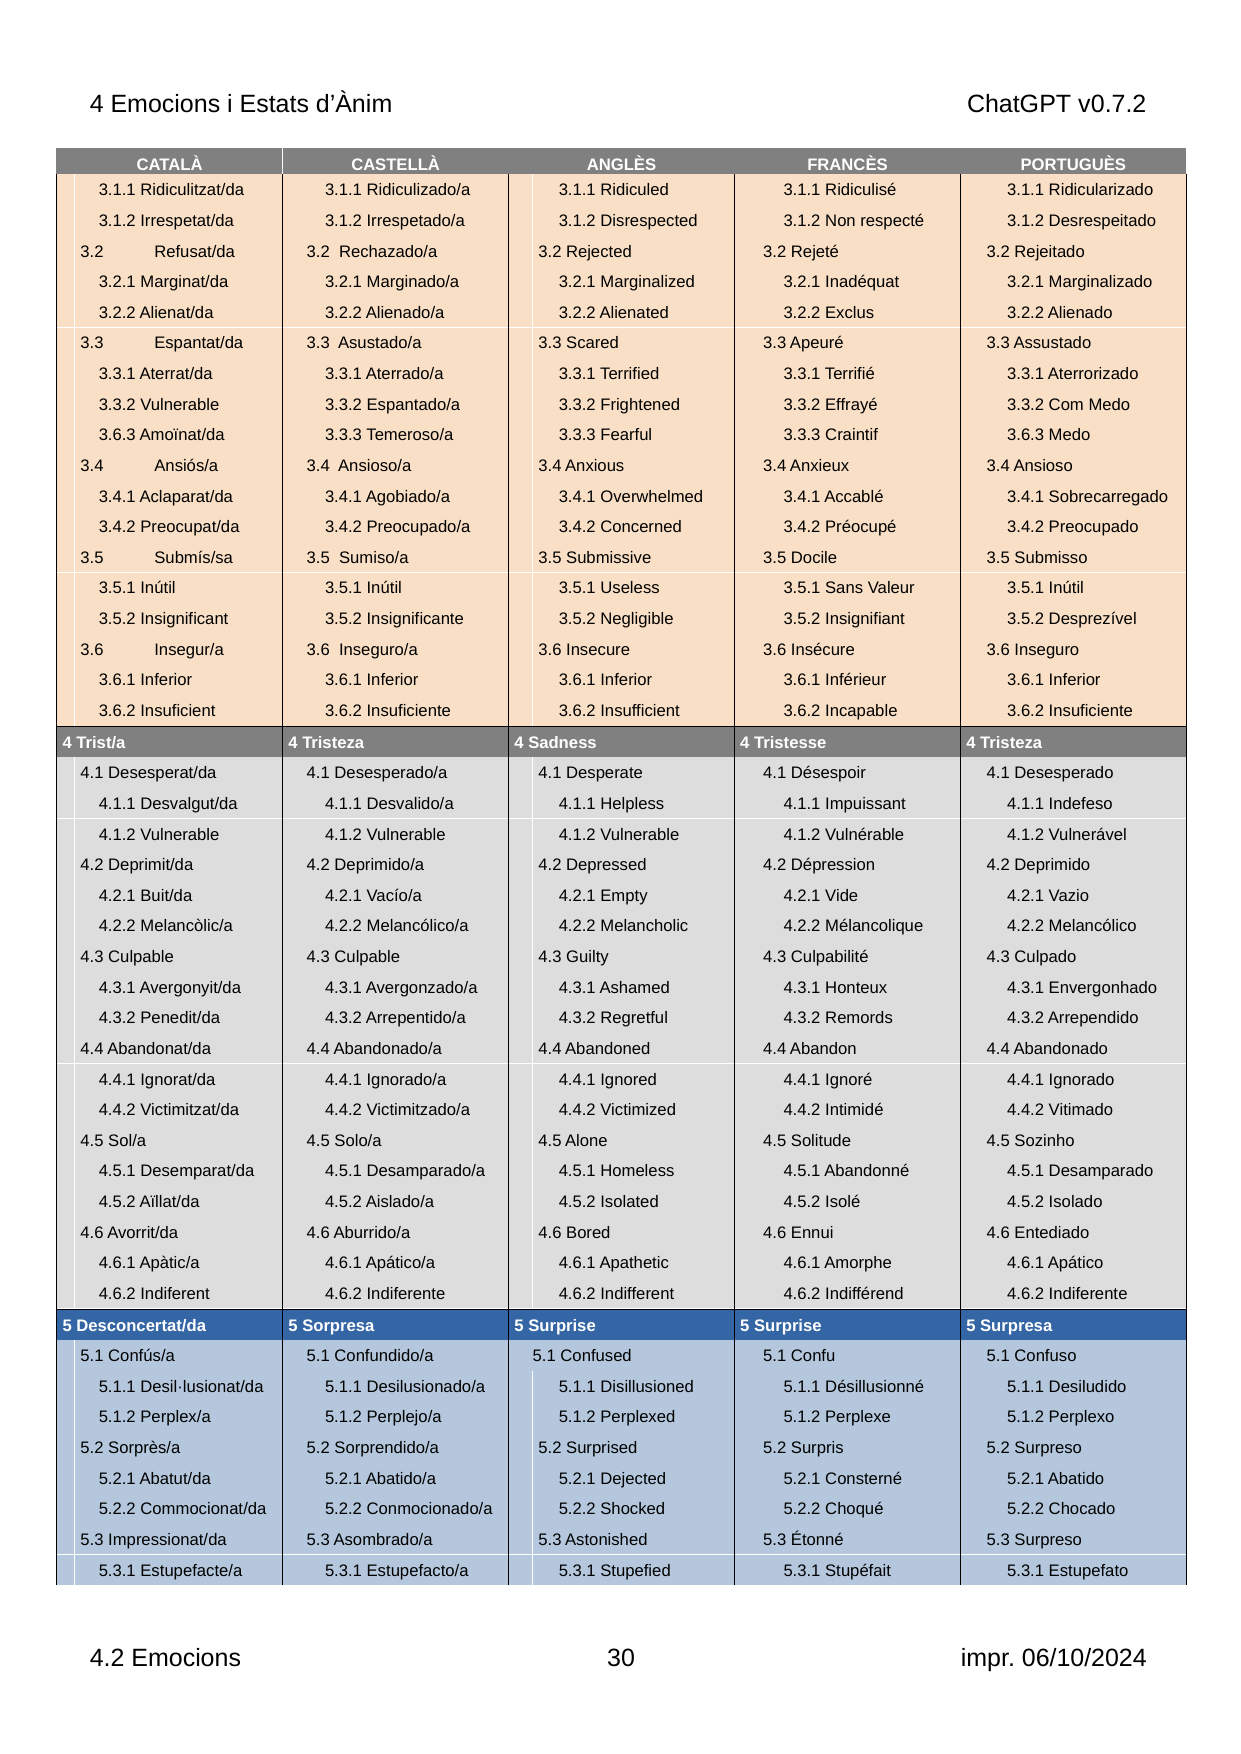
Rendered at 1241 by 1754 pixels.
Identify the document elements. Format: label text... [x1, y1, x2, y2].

table_cell [735, 941, 757, 972]
table_cell [509, 819, 532, 849]
table_cell 5.2 Sorprès/a [75, 1432, 282, 1463]
table_cell [75, 481, 93, 511]
table_cell [509, 634, 532, 664]
table_cell [57, 1524, 74, 1554]
table_cell [301, 358, 319, 389]
table_cell [509, 1524, 532, 1554]
table_cell [509, 1278, 532, 1308]
table_cell 3.4.1 Overwhelmed [553, 481, 734, 511]
table_cell [735, 849, 757, 880]
table_cell 3.3 Scared [533, 328, 734, 358]
table_cell 5.3 Étonné [757, 1524, 960, 1554]
table_cell 3.6.1 Inferior [553, 664, 734, 695]
table_cell [509, 849, 532, 880]
table_cell [961, 1125, 981, 1155]
table_cell 4.2.1 Vide [778, 880, 960, 910]
table_cell 3.4 Ansiós/a [75, 450, 282, 481]
table_cell [981, 1155, 1001, 1186]
table_cell [735, 481, 757, 511]
table_cell [757, 664, 778, 695]
table_cell 3.5 Submís/sa [75, 542, 282, 572]
table_cell 3.2 Rejeitado [981, 236, 1186, 266]
table_cell [57, 205, 74, 236]
table_cell 5.1.1 Desilusionado/a [319, 1371, 508, 1401]
table_cell [283, 358, 301, 389]
table_cell 4.6.2 Indiferent [93, 1278, 282, 1308]
table_cell 5.1.2 Perplexo [1001, 1401, 1186, 1432]
table_cell [735, 174, 757, 205]
table_cell [509, 1002, 532, 1033]
table_cell 3.3 Assustado [981, 328, 1186, 358]
table_cell [509, 1186, 532, 1217]
table_cell 3.5.1 Inútil [319, 573, 508, 603]
table_cell [509, 511, 532, 542]
table_cell [735, 573, 757, 603]
table_cell [301, 297, 319, 327]
table_cell [57, 1217, 74, 1247]
table_cell [283, 972, 301, 1002]
table_cell [961, 205, 981, 236]
table_cell 5.3 Surpreso [981, 1524, 1186, 1554]
table_cell [735, 910, 757, 941]
table_cell [533, 1371, 553, 1401]
table_cell [533, 819, 553, 849]
table_cell [509, 941, 532, 972]
table_cell [533, 266, 553, 297]
table_cell [757, 389, 778, 419]
table_cell [57, 1064, 74, 1094]
table_cell 3.3.2 Espantado/a [319, 389, 508, 419]
table_cell [533, 1401, 553, 1432]
table_cell [735, 1125, 757, 1155]
table_cell [57, 1371, 74, 1401]
table_cell [961, 1064, 981, 1094]
table_cell 4.3 Guilty [533, 941, 734, 972]
table_cell 3.6.1 Inferior [93, 664, 282, 695]
table_cell 4.1.2 Vulnerable [553, 819, 734, 849]
table_cell [735, 1463, 757, 1493]
table_cell [757, 1493, 778, 1524]
table_cell [961, 757, 981, 788]
table_cell 4 Tristeza [283, 727, 508, 757]
table_cell [757, 511, 778, 542]
table_cell 3.2 Rechazado/a [301, 236, 508, 266]
table_cell [509, 1555, 532, 1585]
table_cell [757, 603, 778, 634]
table_cell [283, 1094, 301, 1125]
table_cell [533, 511, 553, 542]
table_cell 4.2 Deprimit/da [75, 849, 282, 880]
table_cell [283, 849, 301, 880]
table_cell [75, 358, 93, 389]
table_cell [75, 819, 93, 849]
table_cell [509, 1033, 532, 1063]
table_cell [981, 1463, 1001, 1493]
table_cell 5.2.1 Abatido/a [319, 1463, 508, 1493]
table_cell 3.4 Ansioso/a [301, 450, 508, 481]
table_cell 4.3.2 Remords [778, 1002, 960, 1033]
table_cell 3.1.2 Desrespeitado [1001, 205, 1186, 236]
table_cell [283, 603, 301, 634]
table_cell 5.3.1 Stupefied [553, 1555, 734, 1585]
table_cell [283, 941, 301, 972]
table_cell [735, 634, 757, 664]
table_cell [961, 1432, 981, 1463]
table_cell 4.3 Culpable [301, 941, 508, 972]
table_cell 4.6.1 Apático/a [319, 1247, 508, 1278]
table_cell [283, 788, 301, 818]
table_cell [735, 1401, 757, 1432]
table_cell [509, 1217, 532, 1247]
table_cell [981, 695, 1001, 726]
table_cell 5.1 Confús/a [75, 1340, 282, 1371]
table_cell [961, 1247, 981, 1278]
table_cell 4.1 Desperate [533, 757, 734, 788]
table_cell 3.4.1 Sobrecarregado [1001, 481, 1186, 511]
table_cell [735, 389, 757, 419]
table_cell [961, 419, 981, 450]
table_cell [283, 1555, 301, 1585]
table_cell [735, 1247, 757, 1278]
table_cell 4.1 Desesperat/da [75, 757, 282, 788]
table_cell 4.5.2 Aïllat/da [93, 1186, 282, 1217]
table_cell [735, 819, 757, 849]
table_cell [981, 1247, 1001, 1278]
table_cell [75, 695, 93, 726]
table_cell [283, 1064, 301, 1094]
table_cell [533, 1247, 553, 1278]
table_cell [283, 542, 301, 572]
table_cell [301, 266, 319, 297]
table_cell [981, 174, 1001, 205]
table_cell 3.5 Docile [757, 542, 960, 572]
table_cell 5.2.1 Dejected [553, 1463, 734, 1493]
table_cell 3.6 Insecure [533, 634, 734, 664]
table_cell 5.3 Asombrado/a [301, 1524, 508, 1554]
table_cell [283, 1524, 301, 1554]
table_cell 3.3.2 Vulnerable [93, 389, 282, 419]
table_cell [981, 1064, 1001, 1094]
table_cell [735, 880, 757, 910]
table_cell 4.3.1 Ashamed [553, 972, 734, 1002]
table_cell 4.4 Abandon [757, 1033, 960, 1063]
table_cell 3.5.2 Insignificant [93, 603, 282, 634]
table_cell [533, 358, 553, 389]
table_cell [283, 695, 301, 726]
table_cell [533, 695, 553, 726]
table_cell [301, 511, 319, 542]
table_cell [735, 1094, 757, 1125]
table_cell [735, 1064, 757, 1094]
table_cell [757, 1278, 778, 1308]
table_cell [509, 1463, 532, 1493]
table_cell 3.6 Inseguro/a [301, 634, 508, 664]
table_cell [75, 389, 93, 419]
table_cell 3.5.1 Useless [553, 573, 734, 603]
table_cell [757, 1155, 778, 1186]
table_cell [757, 573, 778, 603]
table_cell 3.4 Ansioso [981, 450, 1186, 481]
table_cell [961, 542, 981, 572]
table_cell [533, 1094, 553, 1125]
table_cell [509, 236, 532, 266]
table_cell 4.6 Bored [533, 1217, 734, 1247]
table_cell [57, 1094, 74, 1125]
table_cell [533, 481, 553, 511]
table_cell [283, 819, 301, 849]
table_cell [509, 664, 532, 695]
table_cell [57, 849, 74, 880]
table_cell [757, 1401, 778, 1432]
table_cell [301, 174, 319, 205]
table_cell 5.1.1 Desil·lusionat/da [93, 1371, 282, 1401]
table_cell 4.1.2 Vulnerável [1001, 819, 1186, 849]
table_cell 5.1.1 Désillusionné [778, 1371, 960, 1401]
table_cell [75, 1247, 93, 1278]
table_cell 4.6 Avorrit/da [75, 1217, 282, 1247]
table_cell [981, 1278, 1001, 1308]
table_cell [533, 1463, 553, 1493]
table_cell [735, 236, 757, 266]
table_cell [533, 1493, 553, 1524]
table_cell [961, 1493, 981, 1524]
table_cell 3.2 Refusat/da [75, 236, 282, 266]
table_cell [75, 297, 93, 327]
table_cell [301, 1002, 319, 1033]
table_cell [735, 788, 757, 818]
table_cell [57, 788, 74, 818]
table_cell 4 Sadness [509, 727, 734, 757]
table_cell 4.4.1 Ignoré [778, 1064, 960, 1094]
table_cell [509, 328, 532, 358]
table_cell 3.3.1 Aterrorizado [1001, 358, 1186, 389]
table_cell 4.3.2 Regretful [553, 1002, 734, 1033]
table_cell 4.5.2 Isolated [553, 1186, 734, 1217]
table_cell 5.2 Sorprendido/a [301, 1432, 508, 1463]
table_cell [283, 1217, 301, 1247]
table_cell 5.2.1 Abatut/da [93, 1463, 282, 1493]
table_cell [735, 1493, 757, 1524]
table_cell [533, 1186, 553, 1217]
table_cell [301, 205, 319, 236]
table_cell [57, 664, 74, 695]
table_cell [283, 757, 301, 788]
table_cell [757, 972, 778, 1002]
table_cell [757, 1555, 778, 1585]
table_cell [757, 1064, 778, 1094]
table_cell [509, 910, 532, 941]
table_cell [57, 1033, 74, 1063]
table_cell [961, 1555, 981, 1585]
table_cell [301, 1371, 319, 1401]
table_cell [283, 910, 301, 941]
table_cell 4.5 Solitude [757, 1125, 960, 1155]
table_cell [57, 328, 74, 358]
table_cell [757, 1002, 778, 1033]
table_header ANGLÈS [508, 148, 734, 174]
table_cell [981, 205, 1001, 236]
table_cell [57, 1247, 74, 1278]
table_cell [961, 849, 981, 880]
table_cell [981, 1371, 1001, 1401]
table_cell 3.4 Anxious [533, 450, 734, 481]
table_cell 4.4.2 Victimitzat/da [93, 1094, 282, 1125]
table_cell 5 Surprise [735, 1310, 960, 1340]
table_header CASTELLÀ [283, 148, 508, 174]
table_cell 3.4.1 Aclaparat/da [93, 481, 282, 511]
table_cell 3.3 Espantat/da [75, 328, 282, 358]
table_cell 4.6.2 Indiferente [1001, 1278, 1186, 1308]
table_cell [283, 328, 301, 358]
table_cell 4.6.1 Apático [1001, 1247, 1186, 1278]
table_cell 4.5.1 Desemparat/da [93, 1155, 282, 1186]
table_cell 4.1.1 Impuissant [778, 788, 960, 818]
table_cell [961, 389, 981, 419]
table_cell 3.6 Insegur/a [75, 634, 282, 664]
table_cell [283, 174, 301, 205]
table_cell [283, 1340, 301, 1371]
table_cell 5.3 Astonished [533, 1524, 734, 1554]
table_cell 4.1.1 Helpless [553, 788, 734, 818]
table_cell 4.6.2 Indiferente [319, 1278, 508, 1308]
table_cell [981, 1401, 1001, 1432]
table_cell 3.6.2 Insuficiente [1001, 695, 1186, 726]
table_cell [509, 603, 532, 634]
table_cell [509, 1155, 532, 1186]
table_cell 5 Surprise [509, 1310, 734, 1340]
table_cell [509, 1432, 532, 1463]
table_cell [57, 1186, 74, 1217]
table_cell [301, 1064, 319, 1094]
table_cell 3.1.2 Irrespetado/a [319, 205, 508, 236]
table_cell [961, 1340, 981, 1371]
table_cell [533, 788, 553, 818]
table_cell [75, 266, 93, 297]
table_cell 3.1.2 Non respecté [778, 205, 960, 236]
table_cell [57, 910, 74, 941]
table_cell [509, 481, 532, 511]
table_cell [283, 634, 301, 664]
table_cell 4.2.2 Melancòlic/a [93, 910, 282, 941]
table_cell [283, 1371, 301, 1401]
table_cell [301, 1278, 319, 1308]
table_cell 3.1.2 Disrespected [553, 205, 734, 236]
table_cell 5.2.2 Commocionat/da [93, 1493, 282, 1524]
table_cell 5.2.2 Conmocionado/a [319, 1493, 508, 1524]
table_cell [75, 1002, 93, 1033]
table_cell [509, 1371, 532, 1401]
table_cell 4.6 Entediado [981, 1217, 1186, 1247]
table_cell [509, 1247, 532, 1278]
table_cell 3.3.1 Aterrado/a [319, 358, 508, 389]
table_cell 4.3.2 Arrependido [1001, 1002, 1186, 1033]
table_cell [57, 236, 74, 266]
table_cell [301, 603, 319, 634]
table_cell 4.1 Desesperado [981, 757, 1186, 788]
table_cell 3.1.1 Ridiculisé [778, 174, 960, 205]
table_cell [57, 389, 74, 419]
table_cell [57, 481, 74, 511]
table_cell 4.5 Alone [533, 1125, 734, 1155]
table_cell 4.4.2 Vitimado [1001, 1094, 1186, 1125]
table_cell 4.6.1 Apàtic/a [93, 1247, 282, 1278]
table_cell [981, 972, 1001, 1002]
table_cell [75, 1155, 93, 1186]
table_cell [533, 972, 553, 1002]
table_cell 3.1.1 Ridiculizado/a [319, 174, 508, 205]
table_cell 4.1.1 Desvalido/a [319, 788, 508, 818]
table_cell [301, 481, 319, 511]
table_cell 4 Tristesse [735, 727, 960, 757]
table_cell [735, 664, 757, 695]
table_cell [757, 174, 778, 205]
table_cell [981, 419, 1001, 450]
table_cell 5.3.1 Estupefacte/a [93, 1555, 282, 1585]
table_cell [57, 174, 74, 205]
table_cell [757, 481, 778, 511]
table_cell [75, 174, 93, 205]
table_cell [961, 174, 981, 205]
table_cell 4.3.1 Envergonhado [1001, 972, 1186, 1002]
table_cell 3.2.2 Exclus [778, 297, 960, 327]
table_cell 5.2.1 Consterné [778, 1463, 960, 1493]
table_cell [57, 695, 74, 726]
table_cell [533, 1555, 553, 1585]
table_cell 5.2 Surpris [757, 1432, 960, 1463]
table_cell [283, 297, 301, 327]
table_cell 3.2.1 Inadéquat [778, 266, 960, 297]
table_cell [981, 910, 1001, 941]
table_cell 4.3.1 Honteux [778, 972, 960, 1002]
table_cell [75, 972, 93, 1002]
table_cell [735, 1371, 757, 1401]
table_cell 3.6.1 Inférieur [778, 664, 960, 695]
table_cell 3.2.2 Alienado [1001, 297, 1186, 327]
table_cell 4.4.1 Ignorado [1001, 1064, 1186, 1094]
table_cell [961, 511, 981, 542]
table_cell 5.3 Impressionat/da [75, 1524, 282, 1554]
table_cell [961, 603, 981, 634]
table_cell 3.4.1 Accablé [778, 481, 960, 511]
table_cell [509, 1125, 532, 1155]
table_cell [57, 450, 74, 481]
table_cell [757, 819, 778, 849]
table_cell 4.5.1 Homeless [553, 1155, 734, 1186]
table_cell [735, 1555, 757, 1585]
table_cell [301, 419, 319, 450]
table_cell 5.1.2 Perplexe [778, 1401, 960, 1432]
table_cell 4.1 Desesperado/a [301, 757, 508, 788]
table_cell 4.2.2 Melancólico [1001, 910, 1186, 941]
table_cell [981, 389, 1001, 419]
table_cell [961, 481, 981, 511]
table_cell [283, 573, 301, 603]
table_cell 4.4.2 Intimidé [778, 1094, 960, 1125]
table_cell [961, 1401, 981, 1432]
table_cell 3.3.1 Terrifié [778, 358, 960, 389]
table_cell [57, 941, 74, 972]
table_cell [57, 1432, 74, 1463]
table_cell [735, 542, 757, 572]
table_cell 5.1 Confuso [981, 1340, 1186, 1371]
table_cell [75, 788, 93, 818]
table_cell 3.3 Asustado/a [301, 328, 508, 358]
table_cell 3.2.1 Marginat/da [93, 266, 282, 297]
table_cell 5.2.1 Abatido [1001, 1463, 1186, 1493]
table_cell 3.2.2 Alienated [553, 297, 734, 327]
table_cell [961, 1002, 981, 1033]
table_cell [75, 1064, 93, 1094]
table_cell 3.4.2 Preocupado [1001, 511, 1186, 542]
table_cell 4.5 Sozinho [981, 1125, 1186, 1155]
table_cell [283, 1493, 301, 1524]
table_cell [757, 1186, 778, 1217]
table_cell [75, 205, 93, 236]
table_cell 4.2.1 Vacío/a [319, 880, 508, 910]
table_cell 3.2.2 Alienat/da [93, 297, 282, 327]
table_cell 4.3.1 Avergonyit/da [93, 972, 282, 1002]
table_cell [735, 358, 757, 389]
table_cell [961, 819, 981, 849]
table_cell 4.2.1 Vazio [1001, 880, 1186, 910]
table_cell 4.5.1 Desamparado/a [319, 1155, 508, 1186]
table_cell 3.6.2 Insuficiente [319, 695, 508, 726]
table_cell 3.6.3 Amoïnat/da [93, 419, 282, 450]
table_cell [757, 1247, 778, 1278]
table_cell [283, 389, 301, 419]
table_cell [981, 819, 1001, 849]
table_cell 3.3.2 Com Medo [1001, 389, 1186, 419]
table_cell 4.2.2 Melancholic [553, 910, 734, 941]
table_cell [961, 880, 981, 910]
table_cell [961, 1186, 981, 1217]
table_cell [301, 972, 319, 1002]
table_cell 4 Tristeza [961, 727, 1186, 757]
table_cell 5.1 Confu [757, 1340, 960, 1371]
table_cell 5.1.2 Perplexed [553, 1401, 734, 1432]
table_cell [283, 1432, 301, 1463]
table_cell [981, 511, 1001, 542]
table_cell 4.5.2 Isolé [778, 1186, 960, 1217]
table_cell 3.2.1 Marginalized [553, 266, 734, 297]
table_cell [57, 266, 74, 297]
table_cell [509, 695, 532, 726]
table_cell 4.4.2 Victimized [553, 1094, 734, 1125]
table_cell [981, 1555, 1001, 1585]
table_cell [283, 236, 301, 266]
table_cell [981, 481, 1001, 511]
table_cell [981, 603, 1001, 634]
table_cell 4.5 Solo/a [301, 1125, 508, 1155]
table_cell [533, 1155, 553, 1186]
table_cell [735, 1033, 757, 1063]
table_cell 3.2.2 Alienado/a [319, 297, 508, 327]
table_cell 5.2.2 Shocked [553, 1493, 734, 1524]
table_cell 4.4 Abandonat/da [75, 1033, 282, 1063]
table_cell 3.4.1 Agobiado/a [319, 481, 508, 511]
table_cell [301, 695, 319, 726]
table_cell 4.1.2 Vulnerable [93, 819, 282, 849]
table_cell 3.3.2 Effrayé [778, 389, 960, 419]
table_cell [301, 573, 319, 603]
table_cell [735, 205, 757, 236]
table_cell [961, 664, 981, 695]
table_cell [283, 1278, 301, 1308]
table_cell 5.1 Confused [527, 1340, 734, 1371]
table_cell [301, 664, 319, 695]
table_cell [533, 573, 553, 603]
table_cell [533, 419, 553, 450]
table_cell [961, 1217, 981, 1247]
table_cell 5.3.1 Estupefato [1001, 1555, 1186, 1585]
table_cell [75, 1463, 93, 1493]
table_cell [283, 1002, 301, 1033]
table_cell 3.4 Anxieux [757, 450, 960, 481]
table_cell 5 Sorpresa [283, 1310, 508, 1340]
table_cell [283, 419, 301, 450]
table_cell 4.2.2 Melancólico/a [319, 910, 508, 941]
table_cell [757, 266, 778, 297]
table_cell [509, 972, 532, 1002]
table_cell [283, 1247, 301, 1278]
table_cell [509, 880, 532, 910]
table_cell 4.2 Deprimido [981, 849, 1186, 880]
table_cell [75, 1555, 93, 1585]
table_cell [981, 1493, 1001, 1524]
table_cell 3.1.1 Ridiculed [553, 174, 734, 205]
table_cell 4 Trist/a [57, 727, 282, 757]
table_cell 4.1.2 Vulnerable [319, 819, 508, 849]
table_cell 3.5.1 Sans Valeur [778, 573, 960, 603]
table_cell 3.3.3 Temeroso/a [319, 419, 508, 450]
table_cell [981, 573, 1001, 603]
table_cell [283, 481, 301, 511]
table_cell [757, 1094, 778, 1125]
table_cell 4.3 Culpabilité [757, 941, 960, 972]
table_cell [961, 1094, 981, 1125]
table_cell [735, 757, 757, 788]
table_header PORTUGUÈS [960, 148, 1186, 174]
table_cell [533, 174, 553, 205]
table_cell [57, 1463, 74, 1493]
table_cell [283, 1463, 301, 1493]
table_cell [57, 603, 74, 634]
table_cell 3.1.1 Ridiculitzat/da [93, 174, 282, 205]
table_cell [735, 419, 757, 450]
table_cell 5.1 Confundido/a [301, 1340, 508, 1371]
table_cell [757, 297, 778, 327]
table_cell [57, 1002, 74, 1033]
table_cell [533, 910, 553, 941]
table_cell [735, 1432, 757, 1463]
table_cell [961, 236, 981, 266]
table_cell [757, 1463, 778, 1493]
table_cell 3.6 Inseguro [981, 634, 1186, 664]
table_cell 3.3 Apeuré [757, 328, 960, 358]
table_cell 3.5.1 Inútil [93, 573, 282, 603]
table_cell 5.1.2 Perplejo/a [319, 1401, 508, 1432]
table_cell [57, 880, 74, 910]
table_cell [961, 972, 981, 1002]
table_cell [301, 1493, 319, 1524]
table_cell [57, 634, 74, 664]
table_cell 4.6.1 Apathetic [553, 1247, 734, 1278]
table_cell [757, 788, 778, 818]
table_cell 4.4.1 Ignorado/a [319, 1064, 508, 1094]
table_cell [57, 1155, 74, 1186]
table_cell [735, 1186, 757, 1217]
table_cell [509, 297, 532, 327]
table_cell 4.2 Dépression [757, 849, 960, 880]
table_cell 5.3.1 Stupéfait [778, 1555, 960, 1585]
table_cell [57, 573, 74, 603]
table_cell 4.2 Depressed [533, 849, 734, 880]
table_cell 5.1.2 Perplex/a [93, 1401, 282, 1432]
table_cell [509, 1340, 527, 1371]
table_cell [75, 1493, 93, 1524]
table_cell [961, 1524, 981, 1554]
table_cell [533, 1002, 553, 1033]
table_cell [961, 450, 981, 481]
table_cell 3.6.1 Inferior [1001, 664, 1186, 695]
table_cell 5.2.2 Choqué [778, 1493, 960, 1524]
table_cell 3.5 Submissive [533, 542, 734, 572]
table_cell [301, 1401, 319, 1432]
table_cell [735, 1524, 757, 1554]
table_cell 4.2.1 Empty [553, 880, 734, 910]
table_cell [757, 1371, 778, 1401]
table_cell [283, 1401, 301, 1432]
table_cell [961, 788, 981, 818]
table_cell [735, 1002, 757, 1033]
table_cell [735, 695, 757, 726]
table_cell 4.5 Sol/a [75, 1125, 282, 1155]
table_cell [509, 573, 532, 603]
table_cell [509, 757, 532, 788]
table_cell 4.3 Culpado [981, 941, 1186, 972]
table_cell [75, 664, 93, 695]
table_cell [57, 1401, 74, 1432]
table_cell 4.1 Désespoir [757, 757, 960, 788]
table_cell [961, 1371, 981, 1401]
table_cell [57, 297, 74, 327]
table_cell [981, 880, 1001, 910]
table_cell [75, 1401, 93, 1432]
table_cell 3.2 Rejeté [757, 236, 960, 266]
table_cell [509, 788, 532, 818]
table_cell [533, 603, 553, 634]
table_cell [75, 1278, 93, 1308]
table_cell [509, 1094, 532, 1125]
table_cell [509, 266, 532, 297]
table_cell 3.6.2 Insufficient [553, 695, 734, 726]
table_cell [57, 542, 74, 572]
table_cell [57, 1125, 74, 1155]
table_cell [509, 1401, 532, 1432]
table_cell [533, 1064, 553, 1094]
table_cell [735, 328, 757, 358]
table_cell 3.4.2 Preocupat/da [93, 511, 282, 542]
table_cell 4.4.2 Victimitzado/a [319, 1094, 508, 1125]
table_cell [757, 910, 778, 941]
table_cell 5.1.1 Disillusioned [553, 1371, 734, 1401]
table_cell [75, 1094, 93, 1125]
table_cell [57, 757, 74, 788]
table_cell [961, 266, 981, 297]
table_cell 5.1.1 Desiludido [1001, 1371, 1186, 1401]
table_cell [509, 419, 532, 450]
table_cell 4.2.2 Mélancolique [778, 910, 960, 941]
table_cell [509, 389, 532, 419]
table_cell [981, 297, 1001, 327]
table_cell [57, 358, 74, 389]
table_cell [301, 788, 319, 818]
table_cell [301, 1463, 319, 1493]
table_cell 4.2 Deprimido/a [301, 849, 508, 880]
table_cell [509, 1064, 532, 1094]
table_cell [301, 1555, 319, 1585]
table_cell 5.2 Surprised [533, 1432, 734, 1463]
table_cell 3.4.2 Preocupado/a [319, 511, 508, 542]
table_cell 4.3.2 Penedit/da [93, 1002, 282, 1033]
table_cell [283, 450, 301, 481]
table_cell [961, 634, 981, 664]
table_cell [283, 1033, 301, 1063]
table_cell [757, 205, 778, 236]
table_cell [981, 266, 1001, 297]
table_cell [301, 389, 319, 419]
table_cell [735, 1217, 757, 1247]
table_cell [57, 1278, 74, 1308]
table_cell [57, 819, 74, 849]
table_cell [533, 880, 553, 910]
table_cell 3.6.3 Medo [1001, 419, 1186, 450]
table_cell 4.5.2 Aislado/a [319, 1186, 508, 1217]
table_cell 3.6.2 Incapable [778, 695, 960, 726]
table_cell [981, 1186, 1001, 1217]
table_cell [57, 511, 74, 542]
table_cell [283, 664, 301, 695]
table_cell 4.4.1 Ignorat/da [93, 1064, 282, 1094]
table_cell [57, 419, 74, 450]
table_cell 4.1.2 Vulnérable [778, 819, 960, 849]
table_cell [961, 1278, 981, 1308]
table_cell [75, 1371, 93, 1401]
table_cell [735, 450, 757, 481]
table_cell 4.3.1 Avergonzado/a [319, 972, 508, 1002]
table_cell [735, 603, 757, 634]
table_cell [757, 419, 778, 450]
table_cell [961, 1033, 981, 1063]
table_cell [735, 972, 757, 1002]
table_cell [961, 910, 981, 941]
table_cell [509, 358, 532, 389]
table_cell [301, 1186, 319, 1217]
table_cell [301, 819, 319, 849]
table_cell [283, 880, 301, 910]
table_cell [57, 1555, 74, 1585]
table_cell 5.3.1 Estupefacto/a [319, 1555, 508, 1585]
table_cell 4.1.1 Desvalgut/da [93, 788, 282, 818]
table_cell 4.6 Aburrido/a [301, 1217, 508, 1247]
table_cell [283, 1125, 301, 1155]
table_cell 3.3.1 Aterrat/da [93, 358, 282, 389]
table_cell 3.2.1 Marginalizado [1001, 266, 1186, 297]
table_cell [75, 419, 93, 450]
table_cell 4.4 Abandonado [981, 1033, 1186, 1063]
table_cell [961, 1155, 981, 1186]
table_cell 3.3.3 Fearful [553, 419, 734, 450]
table_cell 3.6.2 Insuficient [93, 695, 282, 726]
table_cell 5 Desconcertat/da [57, 1310, 282, 1340]
table_header FRANCÈS [734, 148, 960, 174]
table_cell 4.6.1 Amorphe [778, 1247, 960, 1278]
table_cell 4.5.1 Desamparado [1001, 1155, 1186, 1186]
table_cell 3.6 Insécure [757, 634, 960, 664]
table_cell 4.6 Ennui [757, 1217, 960, 1247]
table_cell [961, 573, 981, 603]
table_cell 3.3.2 Frightened [553, 389, 734, 419]
table_cell [735, 266, 757, 297]
table_cell [509, 1493, 532, 1524]
table_cell [301, 1247, 319, 1278]
table_cell [735, 1155, 757, 1186]
table_cell [961, 695, 981, 726]
table_cell [301, 1094, 319, 1125]
table_cell [57, 1493, 74, 1524]
table_cell [57, 972, 74, 1002]
table_cell 3.3.1 Terrified [553, 358, 734, 389]
table_cell 4.6.2 Indifférend [778, 1278, 960, 1308]
table_cell 5.2 Surpreso [981, 1432, 1186, 1463]
table_cell [301, 880, 319, 910]
table_cell 3.5 Sumiso/a [301, 542, 508, 572]
table_cell [509, 542, 532, 572]
table_cell [283, 205, 301, 236]
table_cell 4.1.1 Indefeso [1001, 788, 1186, 818]
table_cell 3.1.1 Ridicularizado [1001, 174, 1186, 205]
table_cell [735, 1340, 757, 1371]
table_cell [75, 573, 93, 603]
table_cell [301, 1155, 319, 1186]
table_cell [961, 328, 981, 358]
table_cell [961, 1463, 981, 1493]
table_cell 3.6.1 Inferior [319, 664, 508, 695]
table_cell [509, 450, 532, 481]
table_cell [283, 511, 301, 542]
table_cell 5.2.2 Chocado [1001, 1493, 1186, 1524]
table_cell [283, 1155, 301, 1186]
table_cell 3.3.3 Craintif [778, 419, 960, 450]
table_cell [533, 389, 553, 419]
table_cell [757, 695, 778, 726]
table_cell [301, 910, 319, 941]
table_cell 4.4.1 Ignored [553, 1064, 734, 1094]
table_cell 3.4.2 Concerned [553, 511, 734, 542]
table_cell [981, 358, 1001, 389]
table_cell [735, 297, 757, 327]
table_cell [75, 511, 93, 542]
table_cell 3.5.1 Inútil [1001, 573, 1186, 603]
table_cell [509, 205, 532, 236]
table_cell 3.4.2 Préocupé [778, 511, 960, 542]
table_cell [533, 205, 553, 236]
table_cell 3.2.1 Marginado/a [319, 266, 508, 297]
table_cell [961, 297, 981, 327]
table_cell [533, 664, 553, 695]
table_cell [75, 880, 93, 910]
table_cell [981, 1002, 1001, 1033]
table_cell 3.5.2 Desprezível [1001, 603, 1186, 634]
table_cell [961, 358, 981, 389]
table_cell 4.2.1 Buit/da [93, 880, 282, 910]
table_cell 3.5.2 Insignifiant [778, 603, 960, 634]
table_cell [75, 910, 93, 941]
table_cell 5 Surpresa [961, 1310, 1186, 1340]
table_cell [981, 788, 1001, 818]
table_cell 4.5.1 Abandonné [778, 1155, 960, 1186]
table_cell [57, 1340, 74, 1371]
table_cell 4.3 Culpable [75, 941, 282, 972]
table_cell 3.5.2 Insignificante [319, 603, 508, 634]
table_cell [75, 1186, 93, 1217]
table_cell [735, 1278, 757, 1308]
table_cell 3.2 Rejected [533, 236, 734, 266]
table_cell 3.5.2 Negligible [553, 603, 734, 634]
table_cell [757, 358, 778, 389]
table_cell 4.3.2 Arrepentido/a [319, 1002, 508, 1033]
table_cell [533, 297, 553, 327]
table_cell [981, 664, 1001, 695]
table_cell 3.1.2 Irrespetat/da [93, 205, 282, 236]
table_cell 3.5 Submisso [981, 542, 1186, 572]
table_cell [533, 1278, 553, 1308]
table_cell [757, 880, 778, 910]
table_cell 4.4 Abandoned [533, 1033, 734, 1063]
table_cell [283, 266, 301, 297]
table_header CATALÀ [56, 148, 282, 174]
table_cell 4.6.2 Indifferent [553, 1278, 734, 1308]
table_cell [75, 603, 93, 634]
table_cell [961, 941, 981, 972]
table_cell [509, 174, 532, 205]
table_cell [283, 1186, 301, 1217]
table_cell 4.4 Abandonado/a [301, 1033, 508, 1063]
table_cell [735, 511, 757, 542]
table_cell [981, 1094, 1001, 1125]
table_cell 4.5.2 Isolado [1001, 1186, 1186, 1217]
